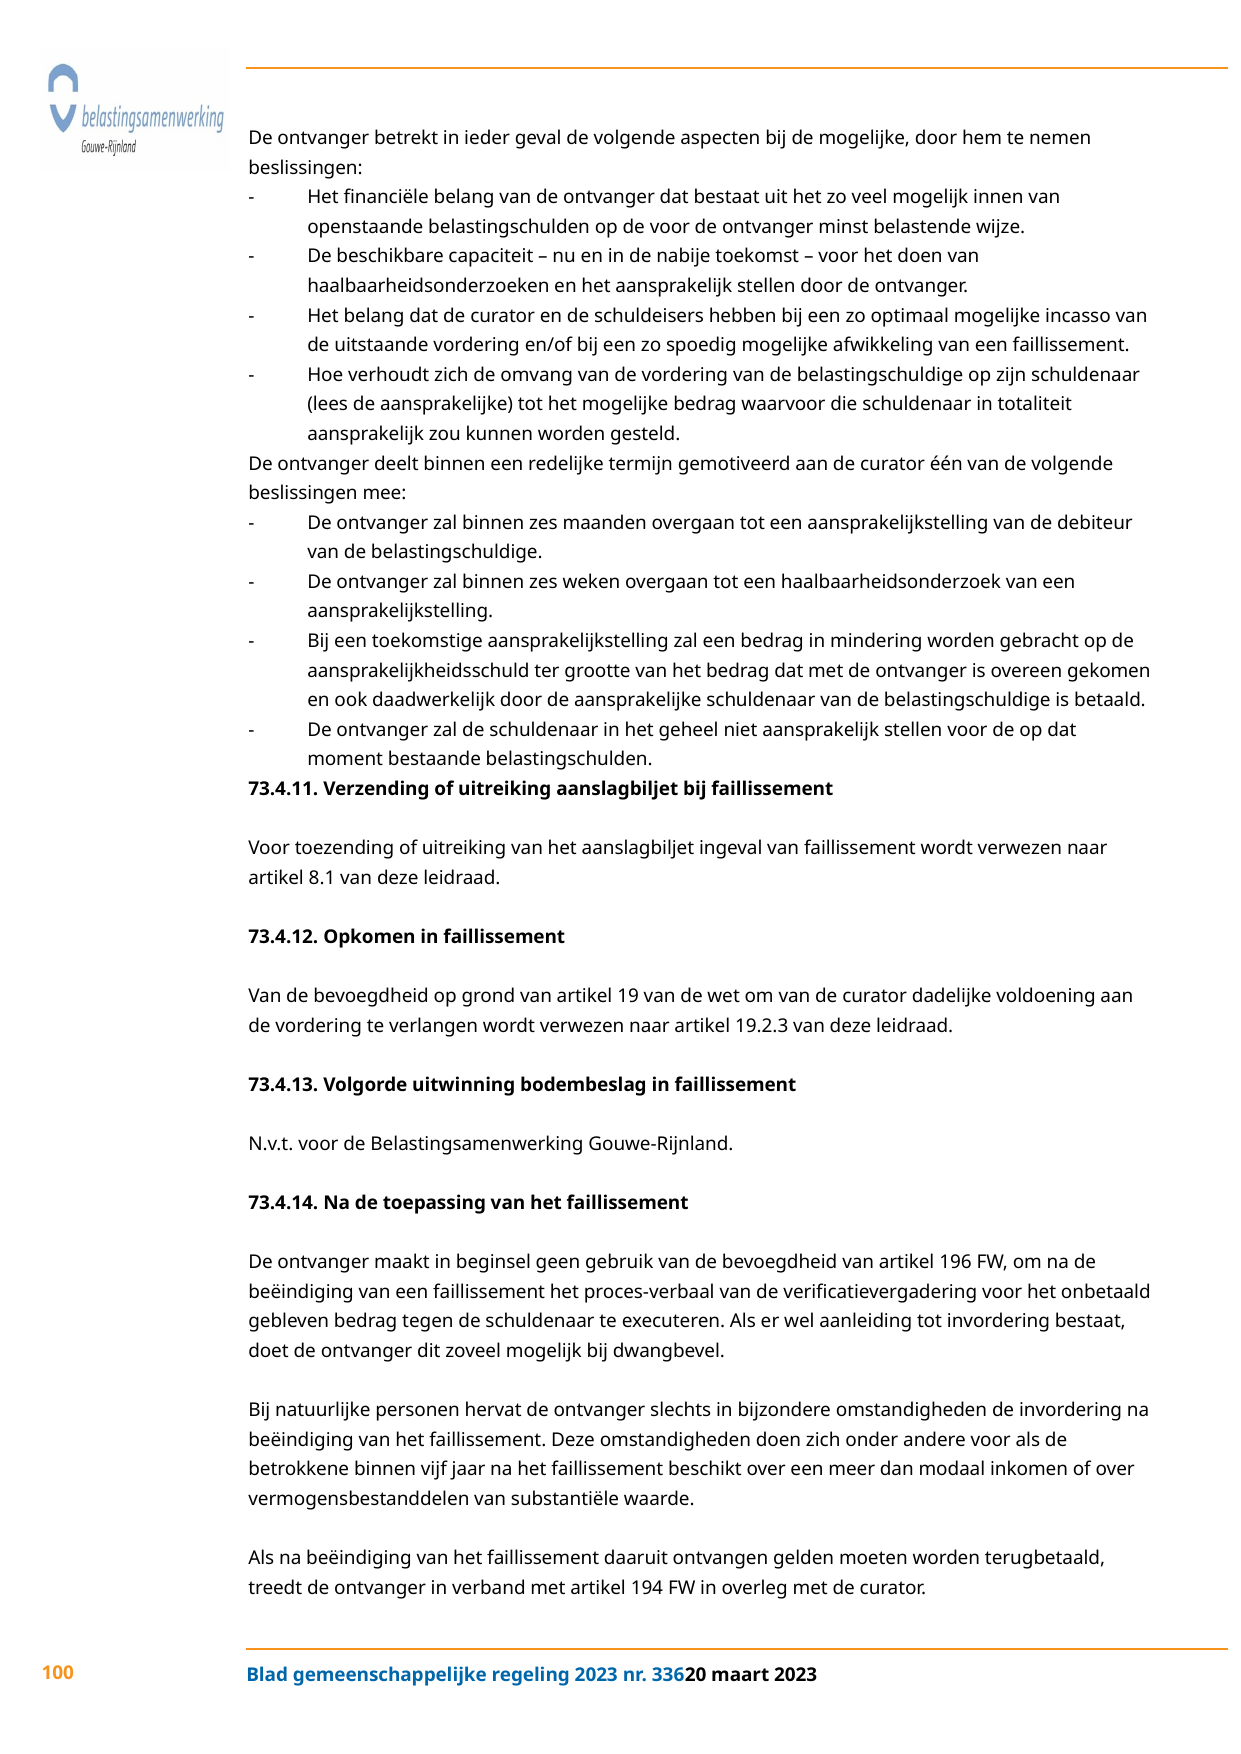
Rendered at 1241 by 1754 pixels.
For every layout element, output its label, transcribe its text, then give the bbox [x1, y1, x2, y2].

picture [41, 47, 231, 172]
text Van de bevoegdheid op grond van artikel 19 van de wet om van de curator dadelijke voldoening aan de vordering te verlangen wordt verwezen naar artikel 19.2.3 van deze leidraad. [248, 982, 1152, 1038]
text 73.4.11. Verzending of uitreiking aanslagbiljet bij faillissement [248, 775, 1152, 801]
text Als na beëindiging van het faillissement daaruit ontvangen gelden moeten worden terugbetaald, treedt de ontvanger in verband met artikel 194 FW in overleg met de curator. [248, 1544, 1152, 1600]
list De ontvanger zal binnen zes weken overgaan tot een haalbaarheidsonderzoek van een aansprakelijkstelling. [248, 568, 1152, 623]
list Het belang dat de curator en de schuldeisers hebben bij een zo optimaal mogelijke incasso van de uitstaande vordering en/of bij een zo spoedig mogelijke afwikkeling van een faillissement. [248, 302, 1152, 357]
text Bij natuurlijke personen hervat de ontvanger slechts in bijzondere omstandigheden de invordering na beëindiging van het faillissement. Deze omstandigheden doen zich onder andere voor als de betrokkene binnen vijf jaar na het faillissement beschikt over een meer dan modaal inkomen of over vermogensbestanddelen van substantiële waarde. [248, 1396, 1152, 1511]
list Het financiële belang van de ontvanger dat bestaat uit het zo veel mogelijk innen van openstaande belastingschulden op de voor de ontvanger minst belastende wijze. [248, 183, 1152, 239]
text N.v.t. voor de Belastingsamenwerking Gouwe-Rijnland. [248, 1130, 1152, 1156]
text De ontvanger maakt in beginsel geen gebruik van de bevoegdheid van artikel 196 FW, om na de beëindiging van een faillissement het proces-verbaal van de verificatievergadering voor het onbetaald gebleven bedrag tegen de schuldenaar te executeren. Als er wel aanleiding tot invordering bestaat, doet de ontvanger dit zoveel mogelijk bij dwangbevel. [248, 1248, 1152, 1363]
text De ontvanger deelt binnen een redelijke termijn gemotiveerd aan de curator één van de volgende beslissingen mee: [248, 450, 1152, 505]
list De beschikbare capaciteit – nu en in de nabije toekomst – voor het doen van haalbaarheidsonderzoeken en het aansprakelijk stellen door de ontvanger. [248, 243, 1152, 298]
list De ontvanger zal binnen zes maanden overgaan tot een aansprakelijkstelling van de debiteur van de belastingschuldige. [248, 509, 1152, 564]
text De ontvanger betrekt in ieder geval de volgende aspecten bij de mogelijke, door hem te nemen beslissingen: [248, 124, 1152, 180]
list Hoe verhoudt zich de omvang van de vordering van de belastingschuldige op zijn schuldenaar (lees de aansprakelijke) tot het mogelijke bedrag waarvoor die schuldenaar in totaliteit aansprakelijk zou kunnen worden gesteld. [248, 361, 1152, 446]
text Voor toezending of uitreiking van het aanslagbiljet ingeval van faillissement wordt verwezen naar artikel 8.1 van deze leidraad. [248, 834, 1152, 890]
text 73.4.14. Na de toepassing van het faillissement [248, 1189, 1152, 1215]
list Bij een toekomstige aansprakelijkstelling zal een bedrag in mindering worden gebracht op de aansprakelijkheidsschuld ter grootte van het bedrag dat met de ontvanger is overeen gekomen en ook daadwerkelijk door de aansprakelijke schuldenaar van de belastingschuldige is betaald. [248, 627, 1152, 712]
text 73.4.12. Opkomen in faillissement [248, 923, 1152, 949]
text 73.4.13. Volgorde uitwinning bodembeslag in faillissement [248, 1071, 1152, 1097]
list De ontvanger zal de schuldenaar in het geheel niet aansprakelijk stellen voor de op dat moment bestaande belastingschulden. [248, 716, 1152, 771]
